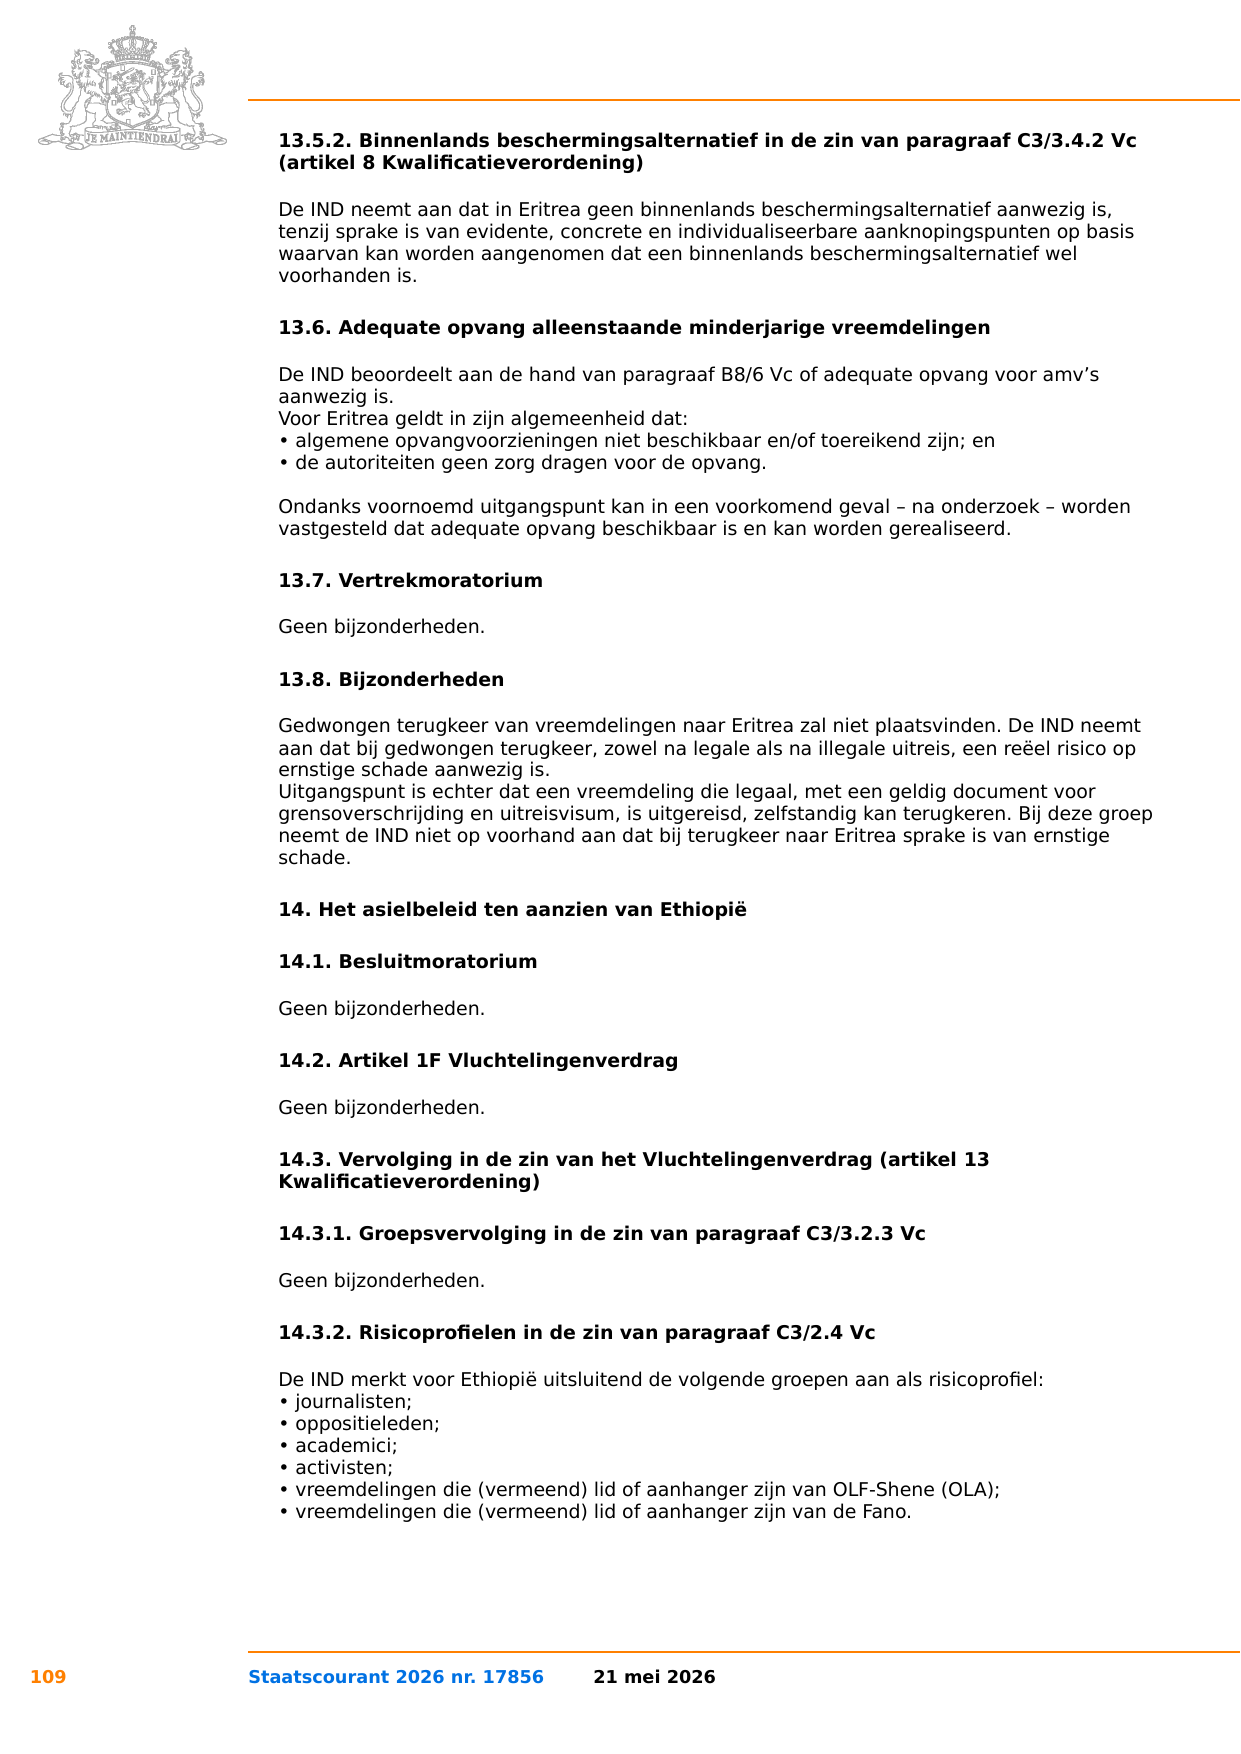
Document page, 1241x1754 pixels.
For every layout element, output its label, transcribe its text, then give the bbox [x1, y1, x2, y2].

text De IND beoordeelt aan de hand van paragraaf B8/6 Vc of adequate opvang voor amv’s aanwezig is. [278, 364, 1163, 408]
subtitle 14. Het asielbeleid ten aanzien van Ethiopië [278, 899, 1163, 921]
text De IND neemt aan dat in Eritrea geen binnenlands beschermingsalternatief aanwezig is, tenzij sprake is van evidente, concrete en individualiseerbare aanknopingspunten op basis waarvan kan worden aangenomen dat een binnenlands beschermingsalternatief wel voorhanden is. [278, 199, 1163, 287]
subtitle 13.6. Adequate opvang alleenstaande minderjarige vreemdelingen [278, 317, 1163, 339]
text De IND merkt voor Ethiopië uitsluitend de volgende groepen aan als risicoprofiel: [278, 1369, 1163, 1391]
text • academici; [278, 1435, 1163, 1457]
subtitle 14.2. Artikel 1F Vluchtelingenverdrag [278, 1050, 1163, 1072]
text Geen bijzonderheden. [278, 1097, 1163, 1119]
text • oppositieleden; [278, 1413, 1163, 1435]
text Ondanks voornoemd uitgangspunt kan in een voorkomend geval – na onderzoek – worden vastgesteld dat adequate opvang beschikbaar is en kan worden gerealiseerd. [278, 496, 1163, 539]
text Uitgangspunt is echter dat een vreemdeling die legaal, met een geldig document voor grensoverschrijding en uitreisvisum, is uitgereisd, zelfstandig kan terugkeren. Bij deze groep neemt de IND niet op voorhand aan dat bij terugkeer naar Eritrea sprake is van ernstige schade. [278, 781, 1163, 869]
text • journalisten; [278, 1391, 1163, 1413]
picture [38, 25, 227, 150]
text • vreemdelingen die (vermeend) lid of aanhanger zijn van OLF-Shene (OLA); [278, 1479, 1163, 1501]
text Geen bijzonderheden. [278, 998, 1163, 1020]
subtitle 14.3.2. Risicoprofielen in de zin van paragraaf C3/2.4 Vc [278, 1322, 1163, 1344]
text • algemene opvangvoorzieningen niet beschikbaar en/of toereikend zijn; en [278, 430, 1163, 452]
text Voor Eritrea geldt in zijn algemeenheid dat: [278, 408, 1163, 430]
text Geen bijzonderheden. [278, 1270, 1163, 1292]
subtitle 13.5.2. Binnenlands beschermingsalternatief in de zin van paragraaf C3/3.4.2 Vc (artikel 8 Kwalificatieverordening) [278, 130, 1163, 174]
text Geen bijzonderheden. [278, 616, 1163, 638]
subtitle 14.3. Vervolging in de zin van het Vluchtelingenverdrag (artikel 13 Kwalificatieverordening) [278, 1149, 1163, 1193]
text • activisten; [278, 1457, 1163, 1479]
subtitle 13.7. Vertrekmoratorium [278, 569, 1163, 591]
text Gedwongen terugkeer van vreemdelingen naar Eritrea zal niet plaatsvinden. De IND neemt aan dat bij gedwongen terugkeer, zowel na legale als na illegale uitreis, een reëel risico op ernstige schade aanwezig is. [278, 715, 1163, 781]
text • vreemdelingen die (vermeend) lid of aanhanger zijn van de Fano. [278, 1501, 1163, 1523]
subtitle 13.8. Bijzonderheden [278, 668, 1163, 690]
subtitle 14.3.1. Groepsvervolging in de zin van paragraaf C3/3.2.3 Vc [278, 1223, 1163, 1245]
text • de autoriteiten geen zorg dragen voor de opvang. [278, 452, 1163, 474]
subtitle 14.1. Besluitmoratorium [278, 951, 1163, 973]
